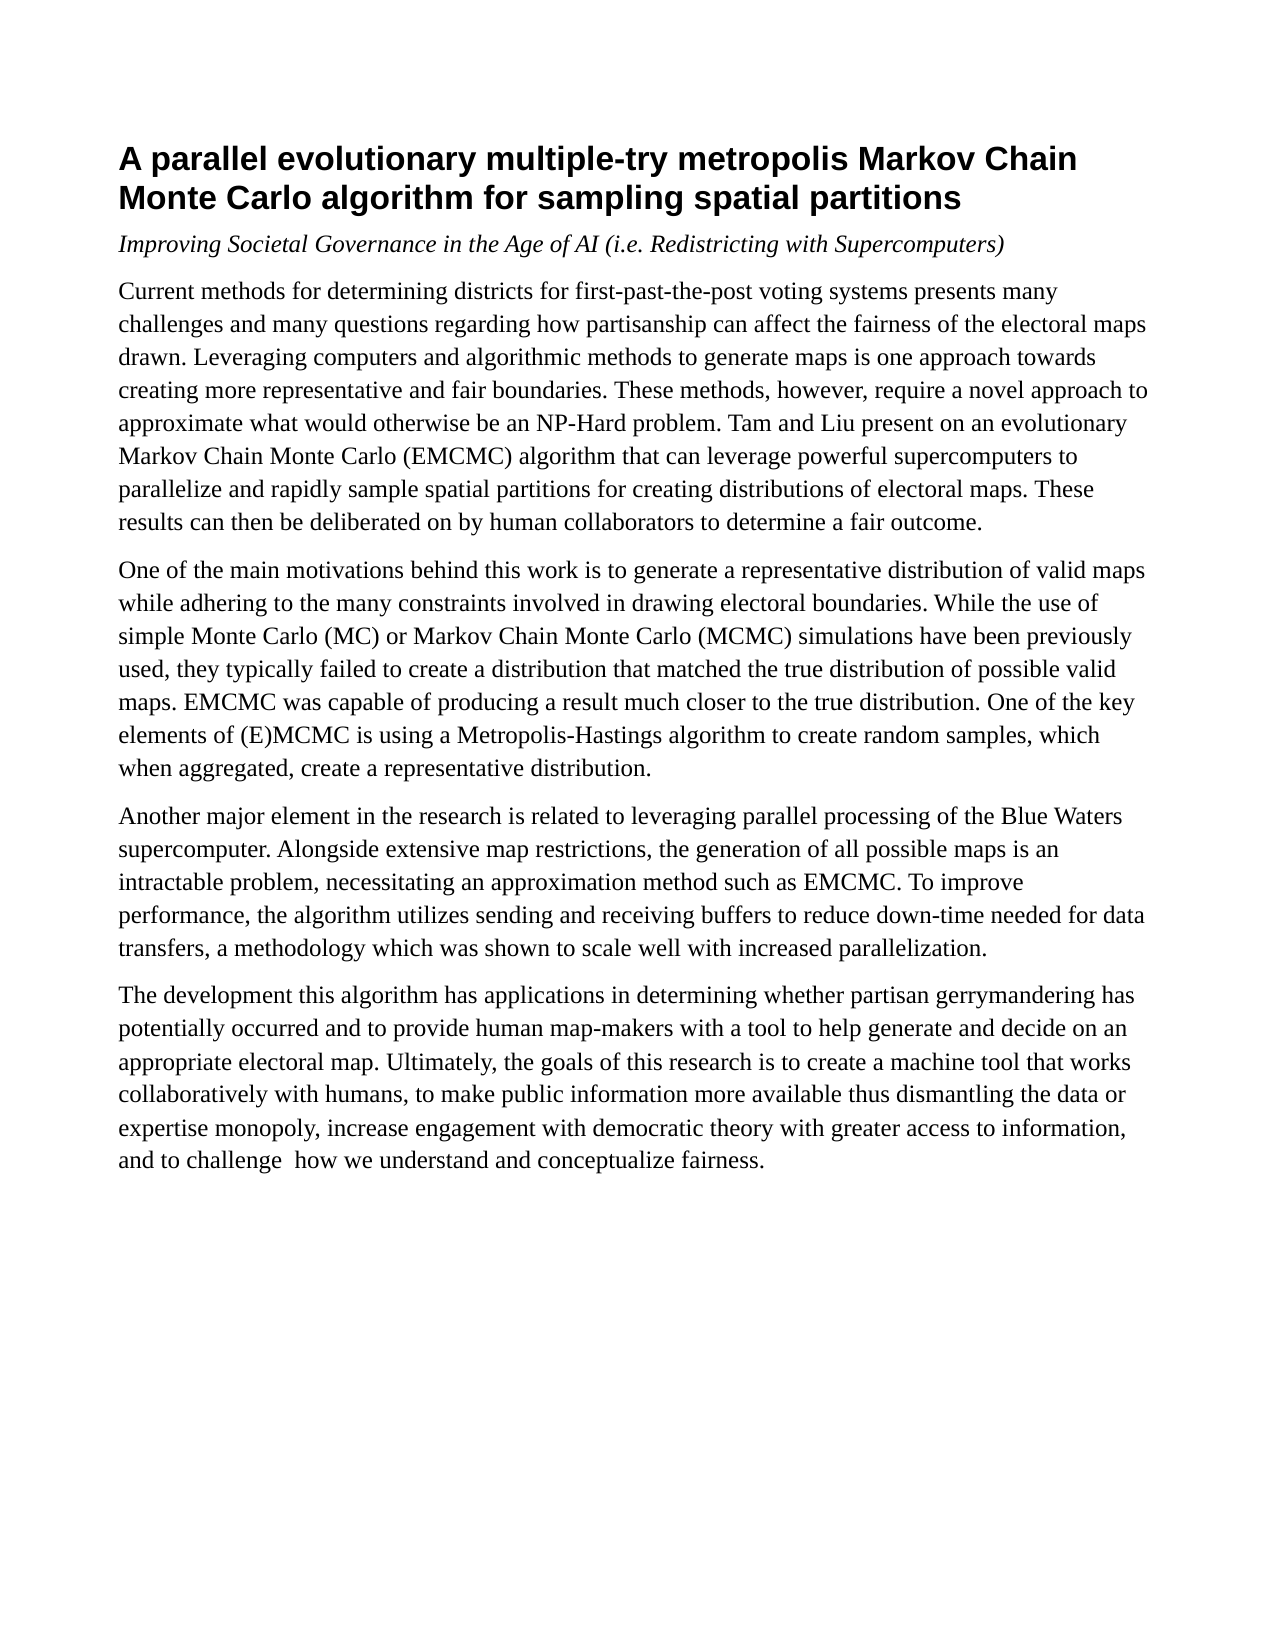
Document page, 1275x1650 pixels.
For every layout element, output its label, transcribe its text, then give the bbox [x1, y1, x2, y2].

subtitle A parallel evolutionary multiple-try metropolis Markov Chain Monte Carlo algorithm for sampling spatial partitions [118, 139, 1157, 216]
text Improving Societal Governance in the Age of AI (i.e. Redistricting with Supercomputers) [118, 229, 1157, 257]
text Another major element in the research is related to leveraging parallel processing of the Blue Waters supercomputer. Alongside extensive map restrictions, the generation of all possible maps is an intractable problem, necessitating an approximation method such as EMCMC. To improve performance, the algorithm utilizes sending and receiving buffers to reduce down-time needed for data transfers, a methodology which was shown to scale well with increased parallelization. [118, 801, 1157, 962]
text Current methods for determining districts for first-past-the-post voting systems presents many challenges and many questions regarding how partisanship can affect the fairness of the electoral maps drawn. Leveraging computers and algorithmic methods to generate maps is one approach towards creating more representative and fair boundaries. These methods, however, require a novel approach to approximate what would otherwise be an NP-Hard problem. Tam and Liu present on an evolutionary Markov Chain Monte Carlo (EMCMC) algorithm that can leverage powerful supercomputers to parallelize and rapidly sample spatial partitions for creating distributions of electoral maps. These results can then be deliberated on by human collaborators to determine a fair outcome. [118, 276, 1157, 536]
text One of the main motivations behind this work is to generate a representative distribution of valid maps while adhering to the many constraints involved in drawing electoral boundaries. While the use of simple Monte Carlo (MC) or Markov Chain Monte Carlo (MCMC) simulations have been previously used, they typically failed to create a distribution that matched the true distribution of possible valid maps. EMCMC was capable of producing a result much closer to the true distribution. One of the key elements of (E)MCMC is using a Metropolis-Hastings algorithm to create random samples, which when aggregated, create a representative distribution. [118, 555, 1157, 782]
text The development this algorithm has applications in determining whether partisan gerrymandering has potentially occurred and to provide human map-makers with a tool to help generate and decide on an appropriate electoral map. Ultimately, the goals of this research is to create a machine tool that works collaboratively with humans, to make public information more available thus dismantling the data or expertise monopoly, increase engagement with democratic theory with greater access to information, and to challenge how we understand and conceptualize fairness. [118, 981, 1157, 1174]
